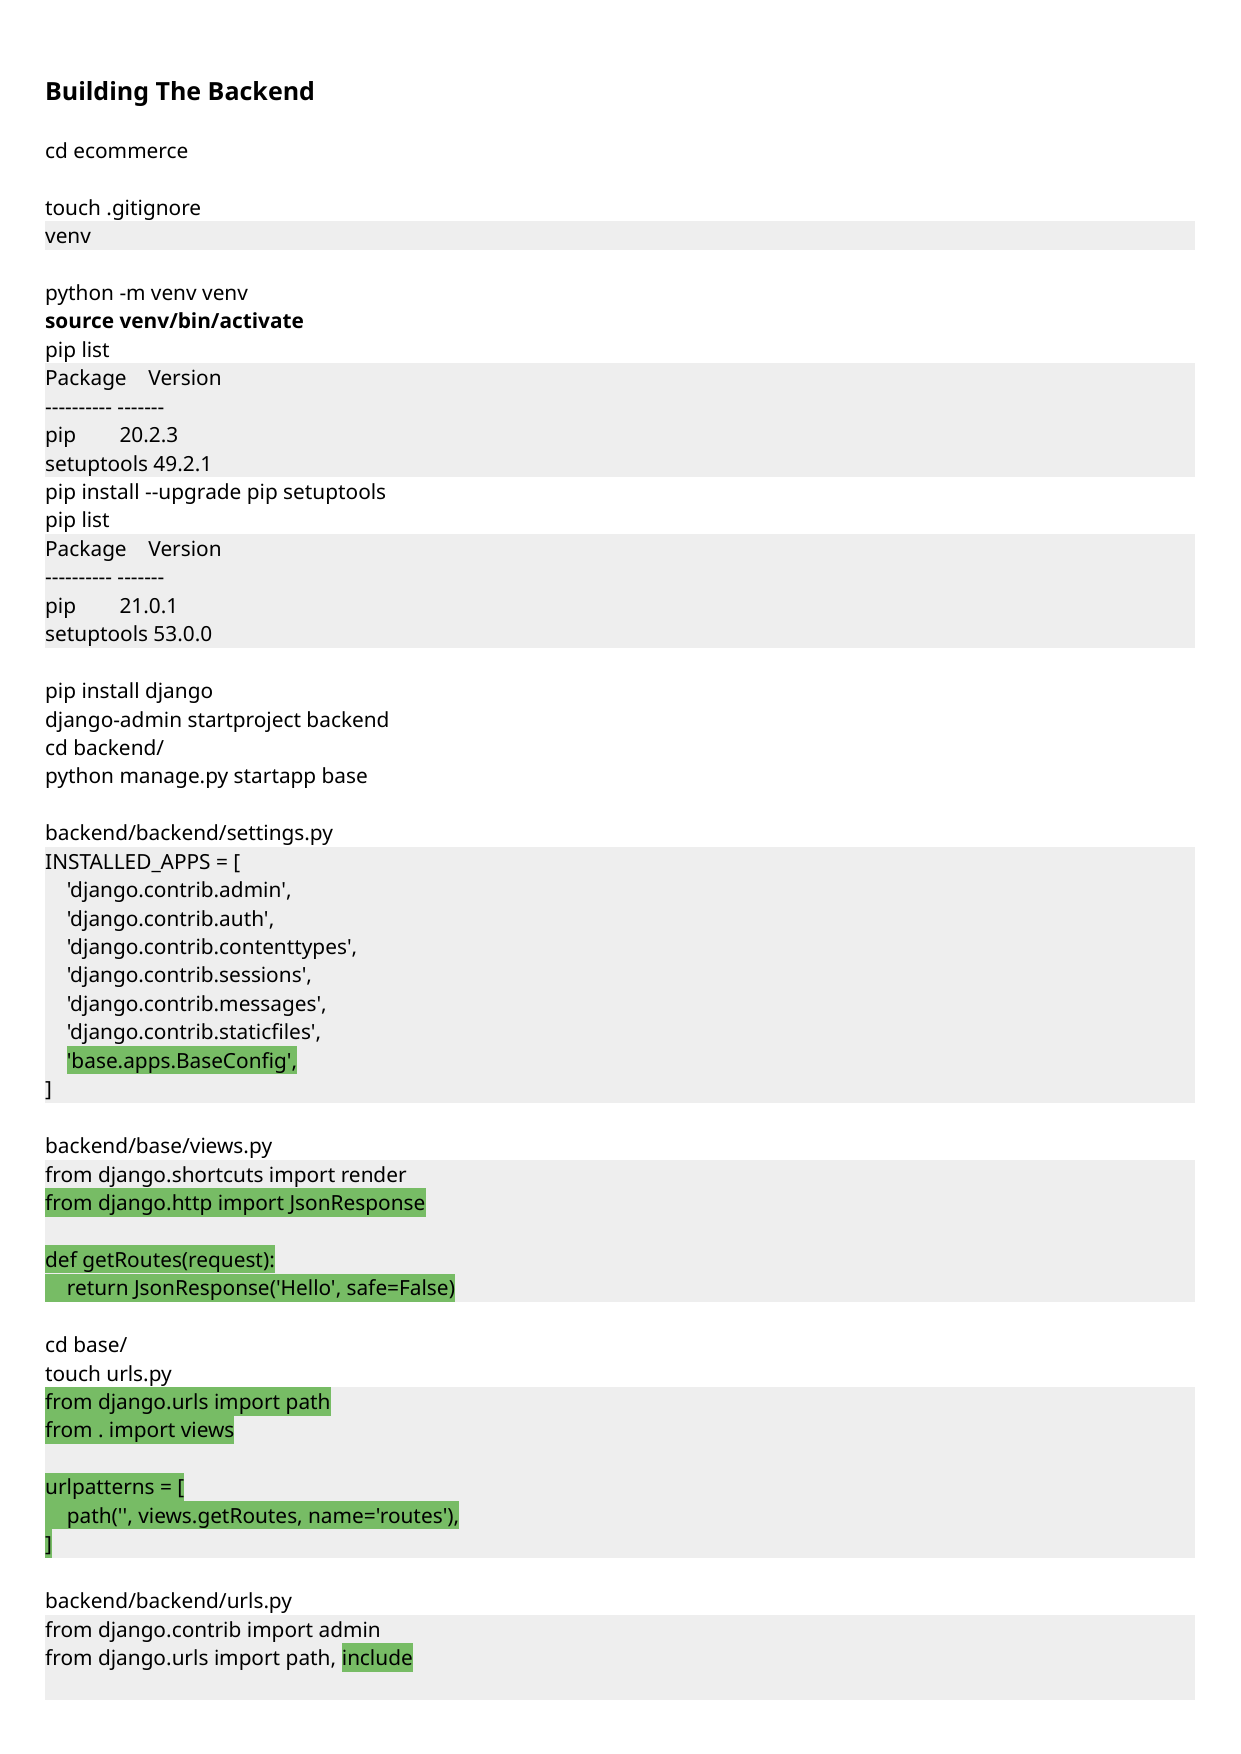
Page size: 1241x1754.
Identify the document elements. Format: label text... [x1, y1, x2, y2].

text venv [45, 221, 1195, 250]
text urlpatterns = [ [45, 1472, 1195, 1501]
text backend/base/views.py [45, 1131, 1195, 1160]
text cd base/ [45, 1330, 1195, 1359]
text python -m venv venv [45, 278, 1195, 307]
text pip install django [45, 676, 1195, 705]
text from django.urls import path, include [45, 1643, 1195, 1672]
text 'django.contrib.admin', [45, 875, 1195, 904]
text pip 20.2.3 [45, 420, 1195, 449]
text cd ecommerce [45, 136, 1195, 164]
text ] [45, 1074, 1195, 1103]
text 'django.contrib.messages', [45, 989, 1195, 1017]
text 'django.contrib.auth', [45, 904, 1195, 932]
text from . import views [45, 1416, 1195, 1444]
text python manage.py startapp base [45, 762, 1195, 790]
text pip install --upgrade pip setuptools [45, 477, 1195, 506]
text from django.contrib import admin [45, 1615, 1195, 1643]
text 'django.contrib.staticfiles', [45, 1017, 1195, 1046]
text from django.shortcuts import render [45, 1160, 1195, 1188]
text cd backend/ [45, 733, 1195, 762]
text ---------- ------- [45, 562, 1195, 591]
text backend/backend/settings.py [45, 818, 1195, 847]
text INSTALLED_APPS = [ [45, 847, 1195, 875]
text from django.urls import path [45, 1387, 1195, 1416]
text setuptools 49.2.1 [45, 449, 1195, 477]
text backend/backend/urls.py [45, 1586, 1195, 1615]
text 'base.apps.BaseConfig', [45, 1046, 1195, 1074]
text pip list [45, 506, 1195, 534]
text return JsonResponse('Hello', safe=False) [45, 1273, 1195, 1302]
text path('', views.getRoutes, name='routes'), [45, 1501, 1195, 1529]
text source venv/bin/activate [45, 307, 1195, 335]
text from django.http import JsonResponse [45, 1188, 1195, 1217]
text Package Version [45, 363, 1195, 392]
text Building The Backend [45, 73, 1195, 107]
text Package Version [45, 534, 1195, 562]
text 'django.contrib.sessions', [45, 961, 1195, 989]
text def getRoutes(request): [45, 1245, 1195, 1273]
text pip list [45, 335, 1195, 363]
text setuptools 53.0.0 [45, 619, 1195, 648]
text ] [45, 1529, 1195, 1558]
text touch urls.py [45, 1359, 1195, 1387]
text touch .gitignore [45, 193, 1195, 221]
text pip 21.0.1 [45, 591, 1195, 619]
text django-admin startproject backend [45, 705, 1195, 733]
text 'django.contrib.contenttypes', [45, 932, 1195, 961]
text ---------- ------- [45, 392, 1195, 420]
